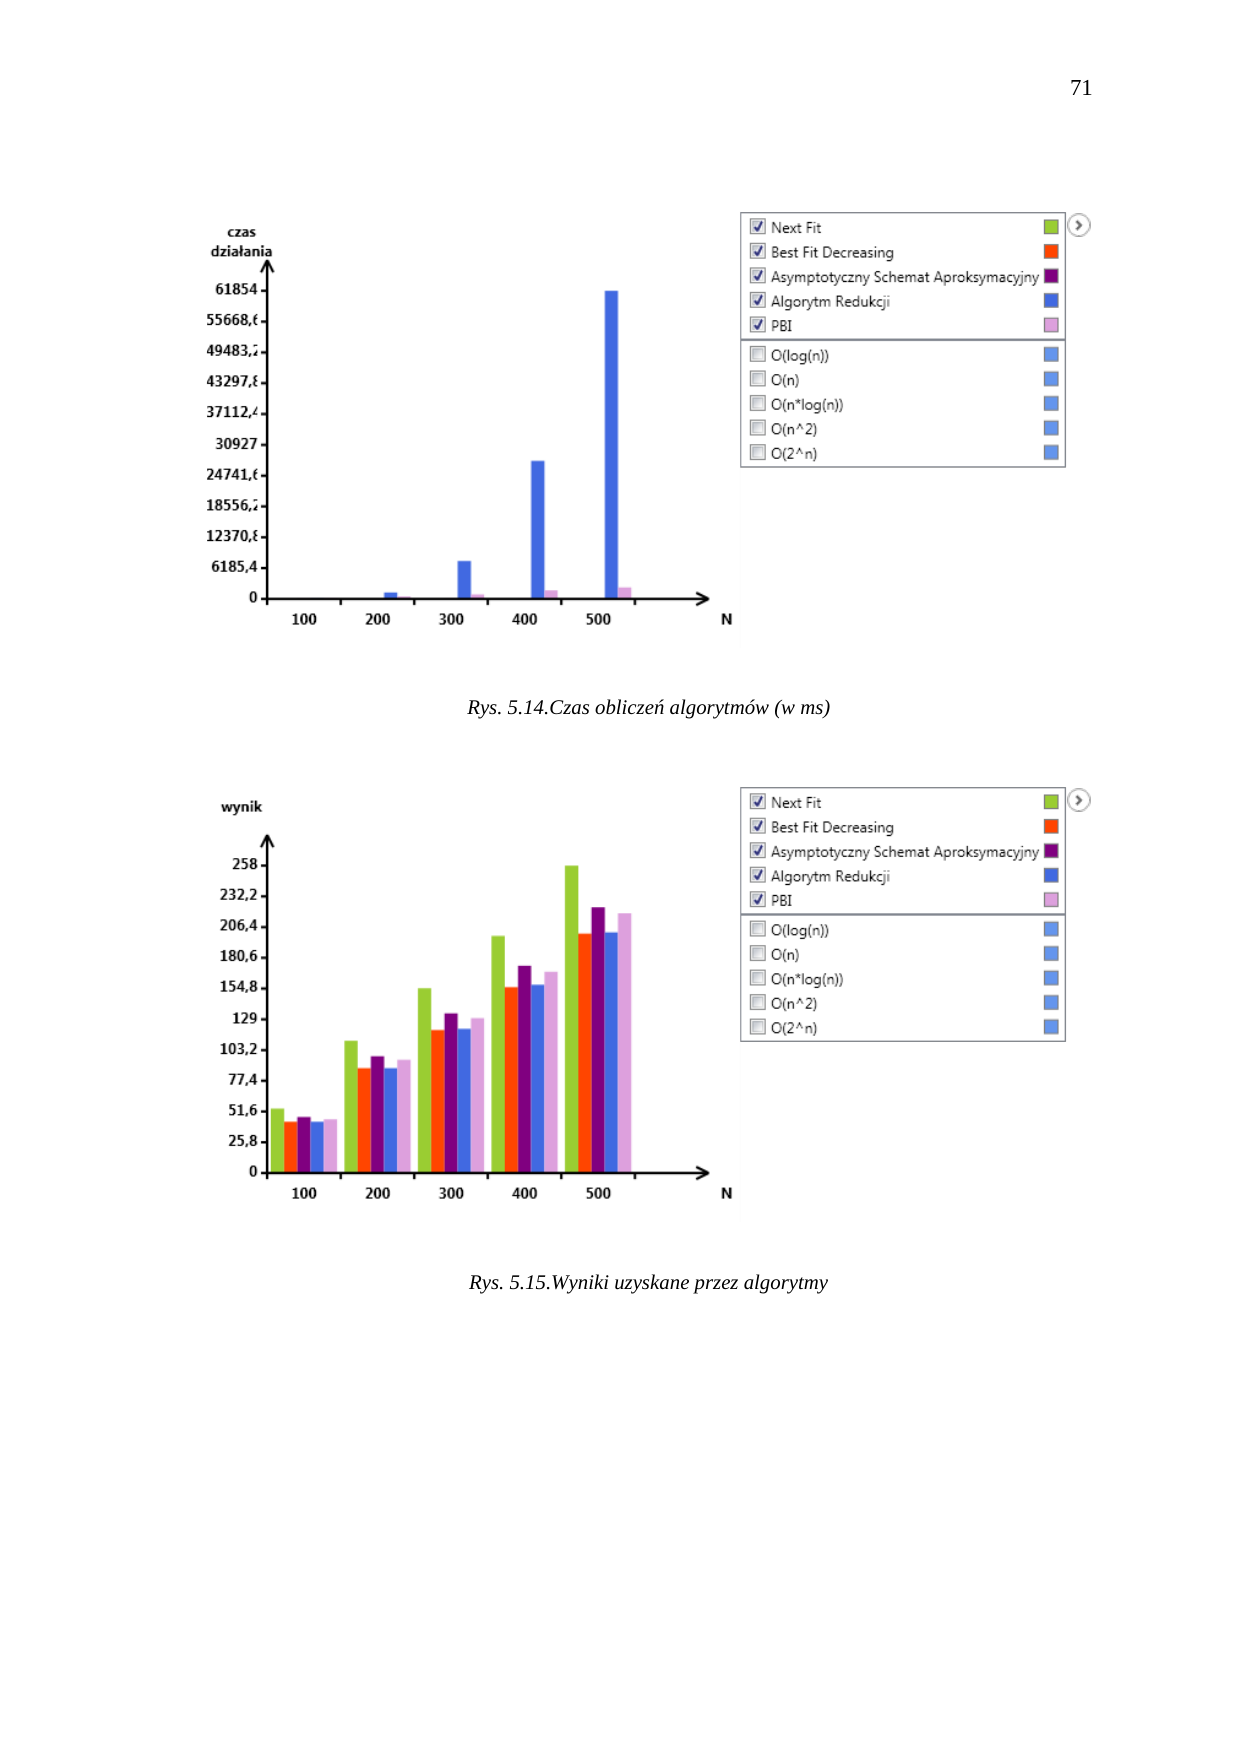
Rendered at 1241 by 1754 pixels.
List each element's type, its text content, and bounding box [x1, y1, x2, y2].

text Rys. 5.14.Czas obliczeń algorytmów (w ms) [207, 695, 1092, 719]
text Rys. 5.15.Wyniki uzyskane przez algorytmy [207, 1270, 1092, 1294]
